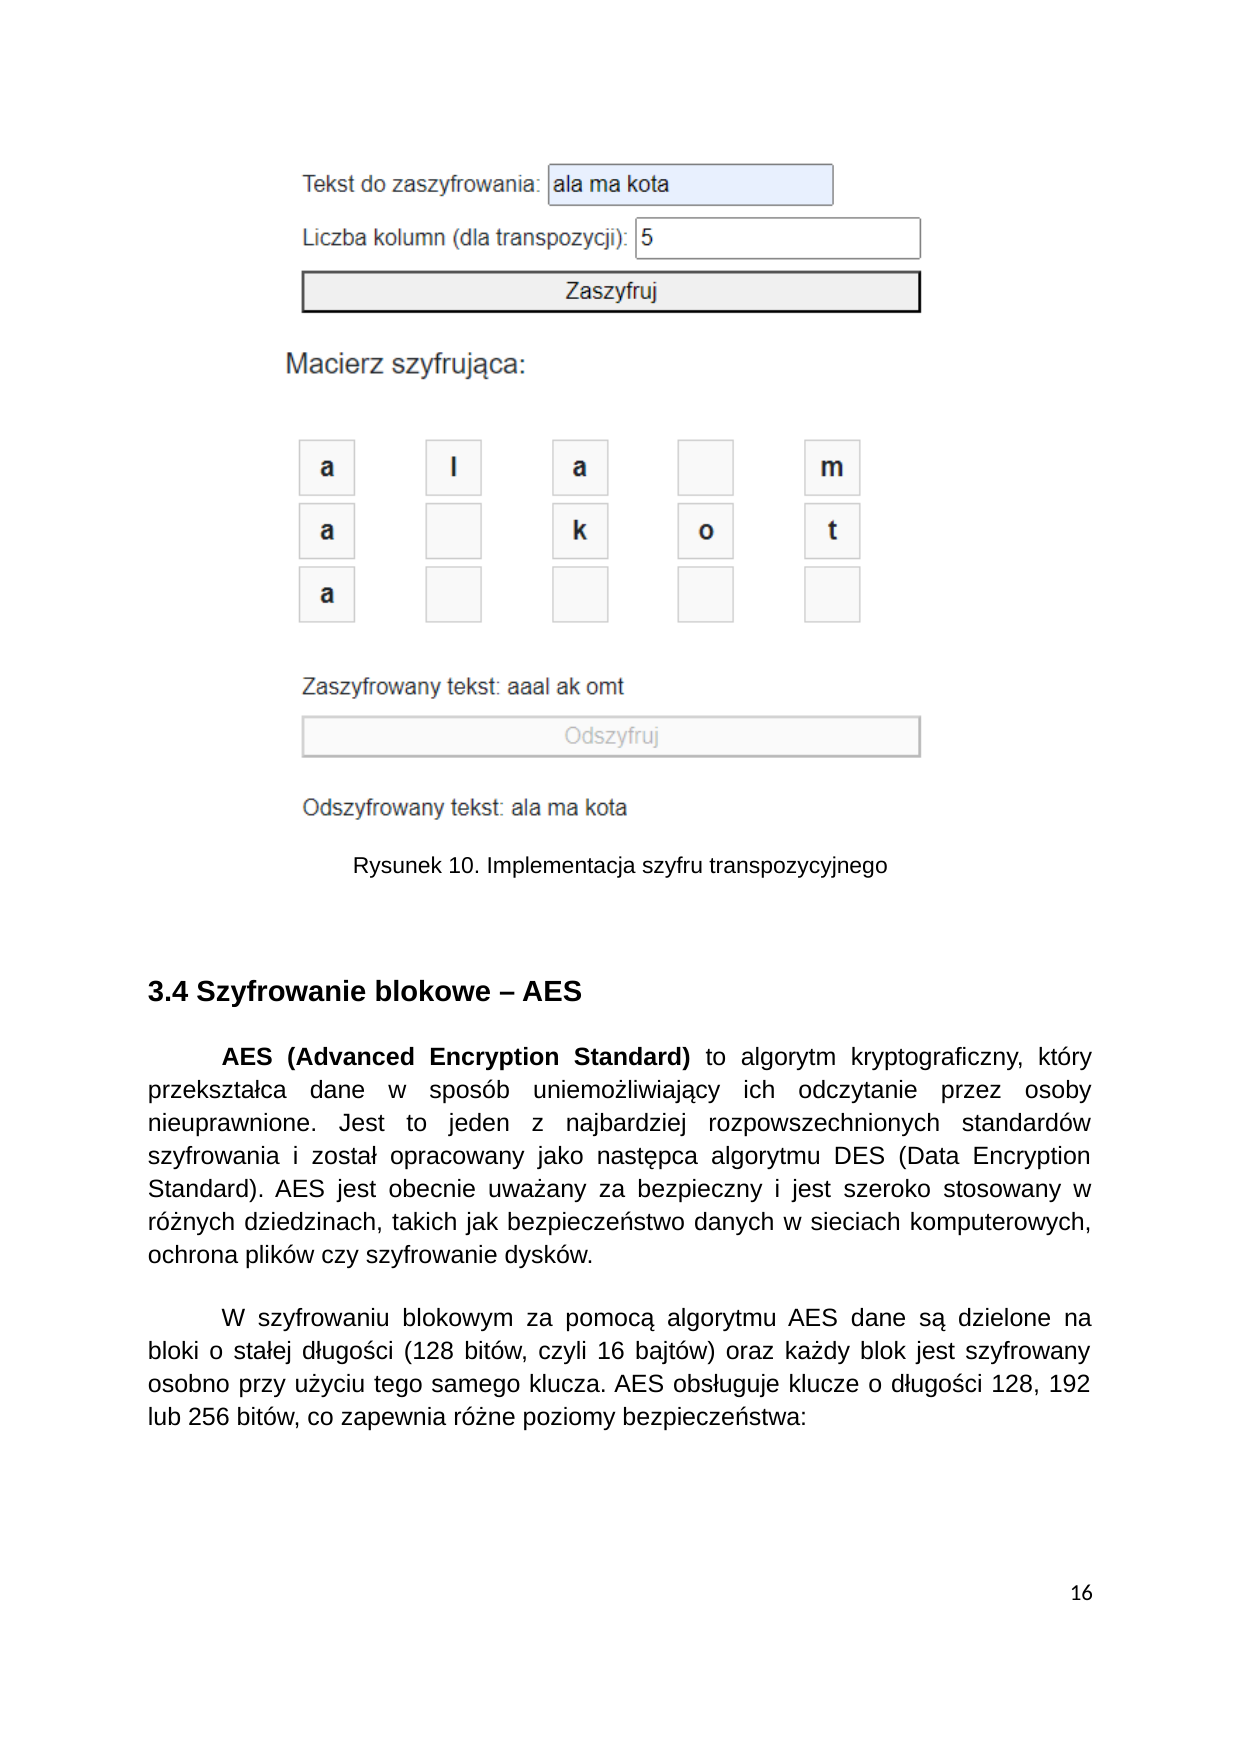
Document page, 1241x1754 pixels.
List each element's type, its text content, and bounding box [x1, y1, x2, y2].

picture [261, 147, 979, 848]
text AES (Advanced Encryption Standard) to algorytm kryptograficzny, który przekształca dane w sposób uniemożliwiający ich odczytanie przez osoby nieuprawnione. Jest to jeden z najbardziej rozpowszechnionych standardów szyfrowania i został opracowany jako następca algorytmu DES (Data Encryption Standard). AES jest obecnie uważany za bezpieczny i jest szeroko stosowany w różnych dziedzinach, takich jak bezpieczeństwo danych w sieciach komputerowych, ochrona plików czy szyfrowanie dysków. [148, 1042, 1093, 1269]
text W szyfrowaniu blokowym za pomocą algorytmu AES dane są dzielone na bloki o stałej długości (128 bitów, czyli 16 bajtów) oraz każdy blok jest szyfrowany osobno przy użyciu tego samego klucza. AES obsługuje klucze o długości 128, 192 lub 256 bitów, co zapewnia różne poziomy bezpieczeństwa: [148, 1303, 1093, 1431]
text 3.4 Szyfrowanie blokowe – AES [148, 974, 1093, 1008]
text Rysunek 10. Implementacja szyfru transpozycyjnego [148, 848, 1093, 878]
